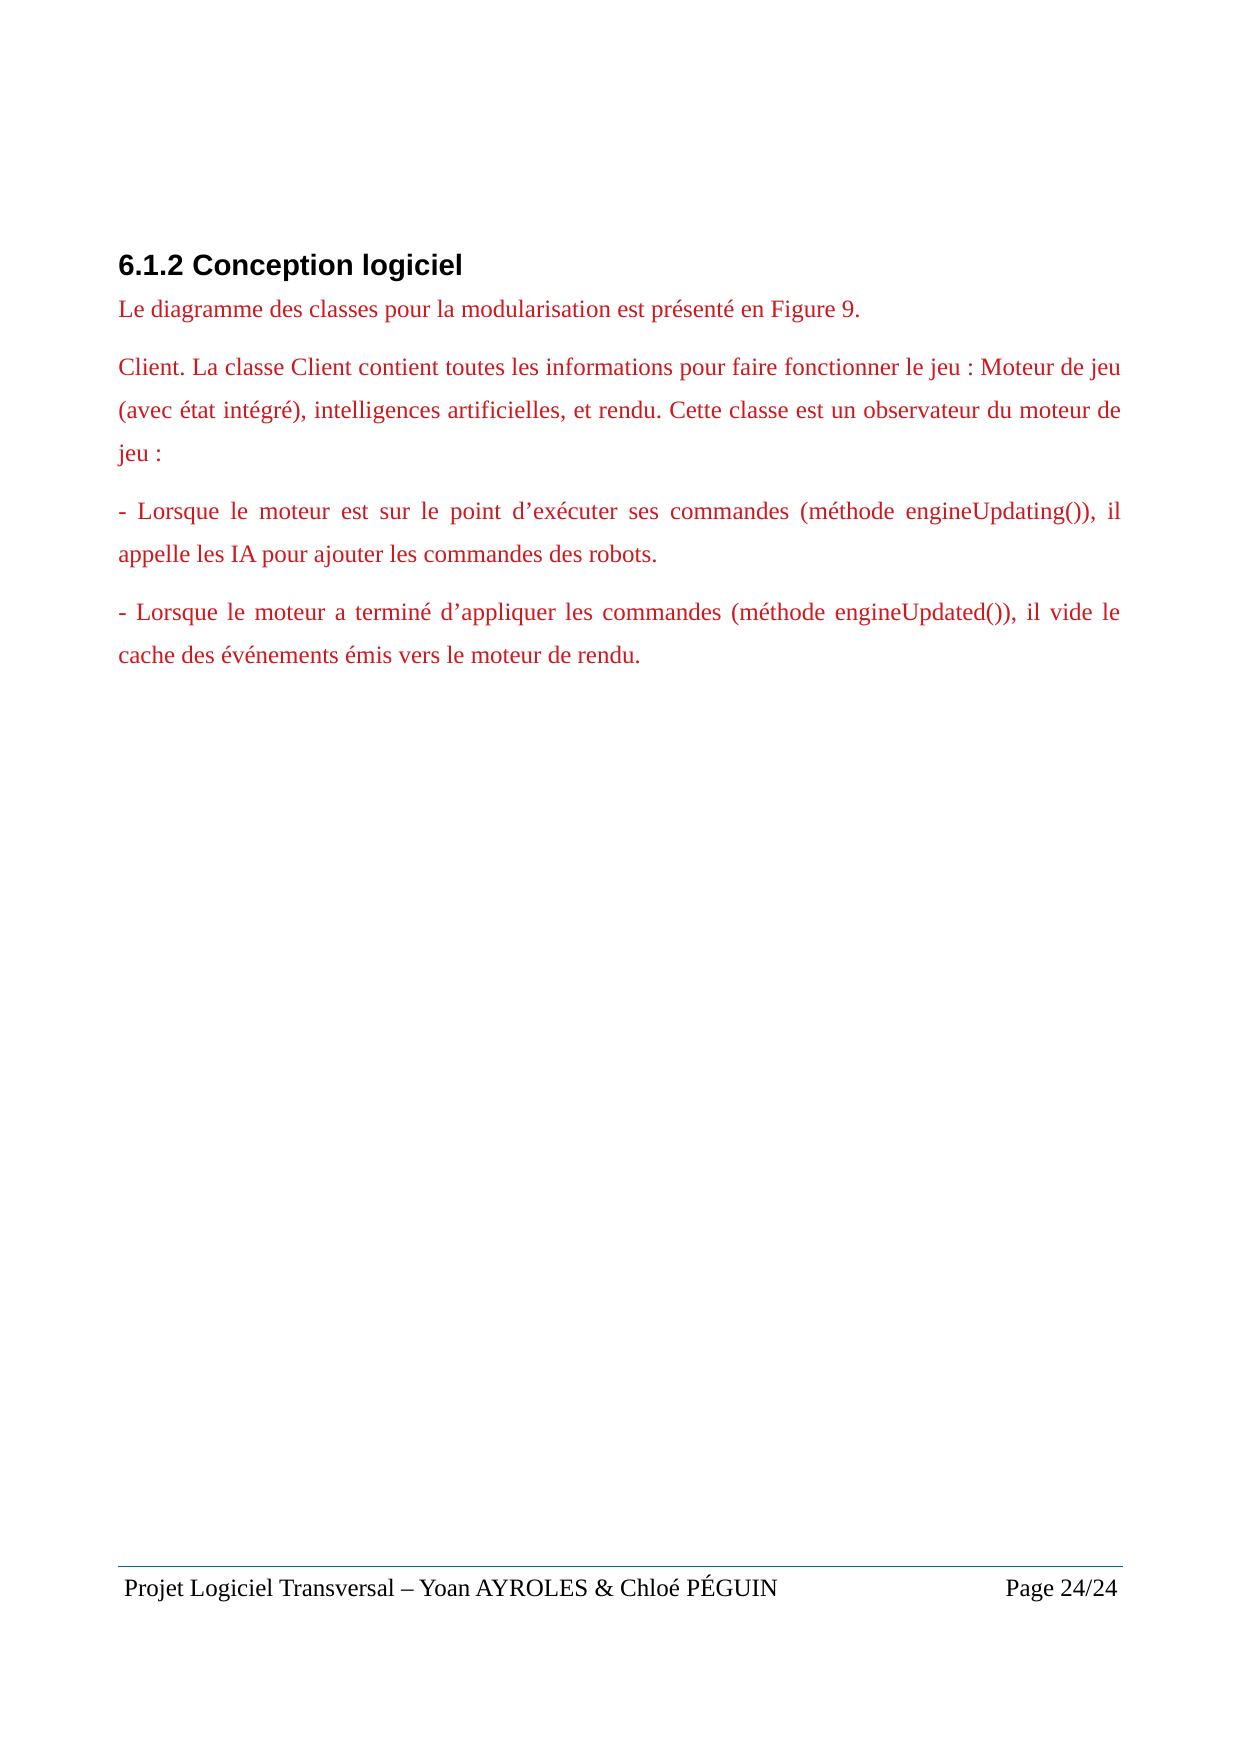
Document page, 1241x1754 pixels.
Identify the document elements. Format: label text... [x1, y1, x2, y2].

text - Lorsque le moteur a terminé d’appliquer les commandes (méthode engineUpdated()), il vide le cache des événements émis vers le moteur de rendu. [118, 597, 1122, 669]
subtitle Conception logiciel [118, 248, 1122, 282]
text Client. La classe Client contient toutes les informations pour faire fonctionner le jeu : Moteur de jeu (avec état intégré), intelligences artificielles, et rendu. Cette classe est un observateur du moteur de jeu : [118, 352, 1122, 467]
text - Lorsque le moteur est sur le point d’exécuter ses commandes (méthode engineUpdating()), il appelle les IA pour ajouter les commandes des robots. [118, 496, 1122, 568]
text Le diagramme des classes pour la modularisation est présenté en Figure 9. [118, 294, 1122, 323]
